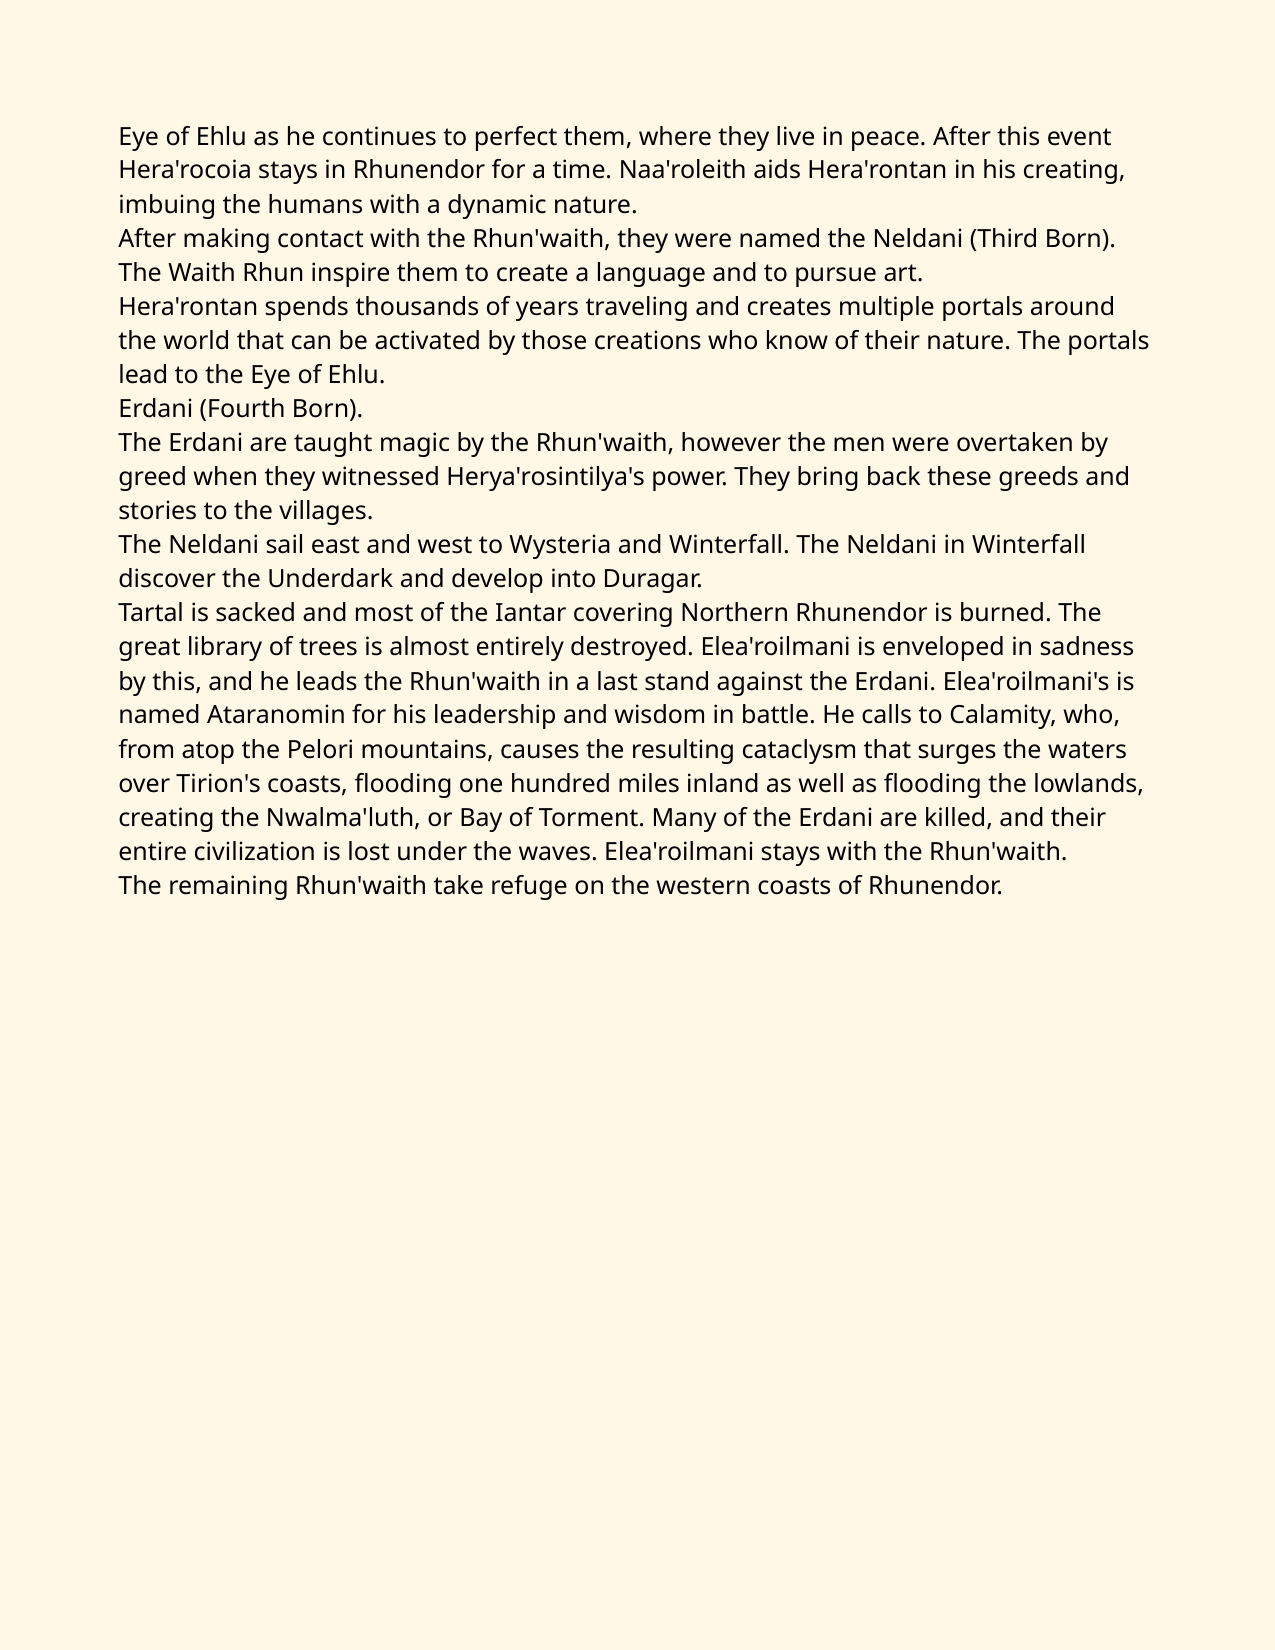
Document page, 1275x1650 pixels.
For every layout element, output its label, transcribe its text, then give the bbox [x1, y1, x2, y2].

text After making contact with the Rhun'waith, they were named the Neldani (Third Born). The Waith Rhun inspire them to create a language and to pursue art. [118, 220, 1157, 288]
text Eye of Ehlu as he continues to perfect them, where they live in peace. After this event Hera'rocoia stays in Rhunendor for a time. Naa'roleith aids Hera'rontan in his creating, imbuing the humans with a dynamic nature. [118, 118, 1157, 220]
text Hera'rontan spends thousands of years traveling and creates multiple portals around the world that can be activated by those creations who know of their nature. The portals lead to the Eye of Ehlu. [118, 288, 1157, 391]
text Tartal is sacked and most of the Iantar covering Northern Rhunendor is burned. The great library of trees is almost entirely destroyed. Elea'roilmani is enveloped in sadness by this, and he leads the Rhun'waith in a last stand against the Erdani. Elea'roilmani's is named Ataranomin for his leadership and wisdom in battle. He calls to Calamity, who, from atop the Pelori mountains, causes the resulting cataclysm that surges the waters over Tirion's coasts, flooding one hundred miles inland as well as flooding the lowlands, creating the Nwalma'luth, or Bay of Torment. Many of the Erdani are killed, and their entire civilization is lost under the waves. Elea'roilmani stays with the Rhun'waith. [118, 595, 1157, 867]
text The remaining Rhun'waith take refuge on the western coasts of Rhunendor. [118, 867, 1157, 902]
text Erdani (Fourth Born). [118, 391, 1157, 425]
text The Erdani are taught magic by the Rhun'waith, however the men were overtaken by greed when they witnessed Herya'rosintilya's power. They bring back these greeds and stories to the villages. [118, 425, 1157, 527]
text The Neldani sail east and west to Wysteria and Winterfall. The Neldani in Winterfall discover the Underdark and develop into Duragar. [118, 527, 1157, 595]
